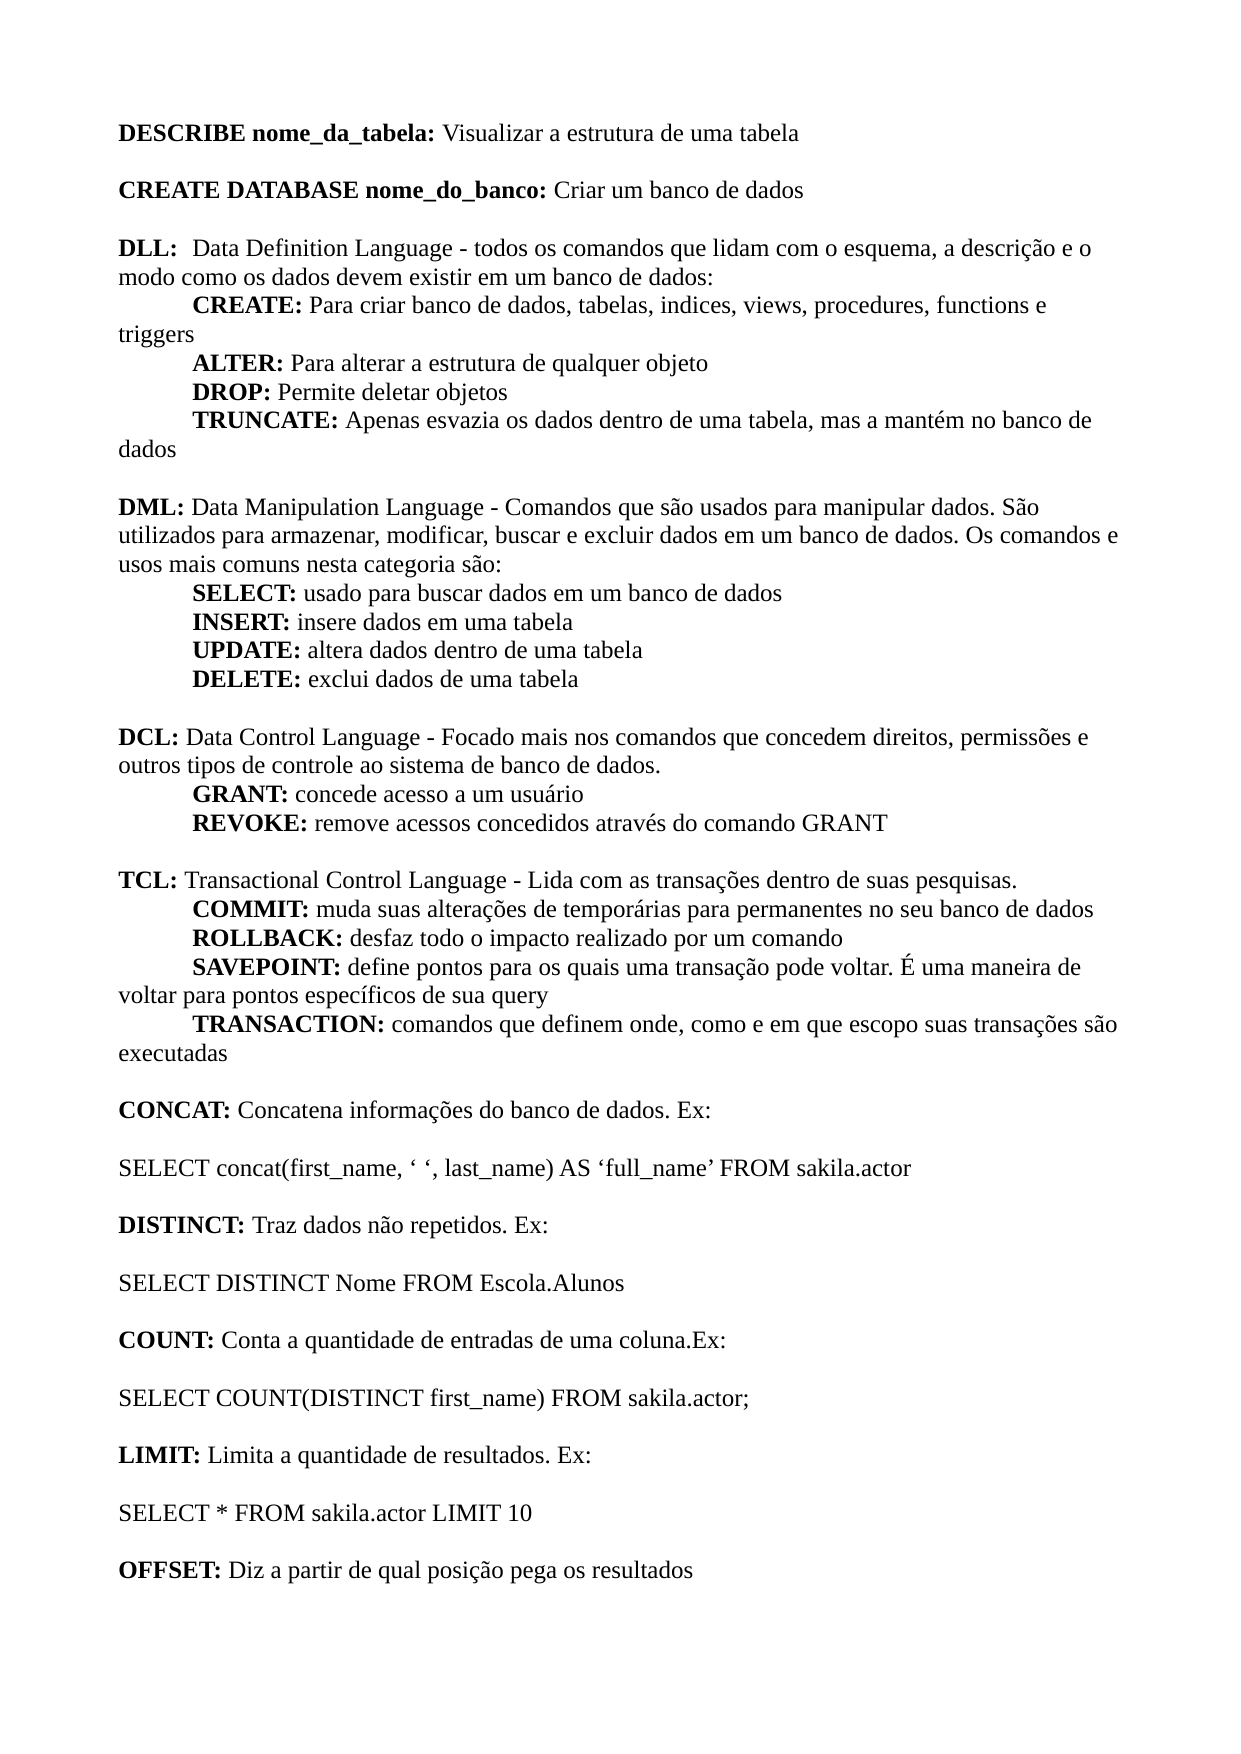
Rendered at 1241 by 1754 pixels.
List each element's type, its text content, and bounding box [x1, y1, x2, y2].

text DML: Data Manipulation Language - Comandos que são usados para manipular dados. São utilizados para armazenar, modificar, buscar e excluir dados em um banco de dados. Os comandos e usos mais comuns nesta categoria são: [118, 492, 1122, 578]
text TRANSACTION: comandos que definem onde, como e em que escopo suas transações são executadas [118, 1009, 1122, 1067]
text DROP: Permite deletar objetos [118, 377, 1122, 406]
text UPDATE: altera dados dentro de uma tabela [118, 636, 1122, 664]
text SELECT COUNT(DISTINCT first_name) FROM sakila.actor; [118, 1383, 1122, 1412]
text LIMIT: Limita a quantidade de resultados. Ex: [118, 1441, 1122, 1469]
text COMMIT: muda suas alterações de temporárias para permanentes no seu banco de dados [118, 894, 1122, 923]
text DESCRIBE nome_da_tabela: Visualizar a estrutura de uma tabela [118, 118, 1122, 147]
text INSERT: insere dados em uma tabela [118, 607, 1122, 636]
text CREATE DATABASE nome_do_banco: Criar um banco de dados [118, 176, 1122, 204]
text TCL: Transactional Control Language - Lida com as transações dentro de suas pesquisas. [118, 866, 1122, 894]
text CREATE: Para criar banco de dados, tabelas, indices, views, procedures, functions e triggers [118, 291, 1122, 348]
text COUNT: Conta a quantidade de entradas de uma coluna.Ex: [118, 1326, 1122, 1354]
text DELETE: exclui dados de uma tabela [118, 664, 1122, 693]
text DLL: Data Definition Language - todos os comandos que lidam com o esquema, a descrição e o modo como os dados devem existir em um banco de dados: [118, 233, 1122, 291]
text ALTER: Para alterar a estrutura de qualquer objeto [118, 348, 1122, 377]
text GRANT: concede acesso a um usuário [118, 779, 1122, 808]
text OFFSET: Diz a partir de qual posição pega os resultados [118, 1556, 1122, 1584]
text SELECT concat(first_name, ‘ ‘, last_name) AS ‘full_name’ FROM sakila.actor [118, 1153, 1122, 1182]
text REVOKE: remove acessos concedidos através do comando GRANT [118, 808, 1122, 837]
text DISTINCT: Traz dados não repetidos. Ex: [118, 1211, 1122, 1239]
text SELECT DISTINCT Nome FROM Escola.Alunos [118, 1268, 1122, 1297]
text SAVEPOINT: define pontos para os quais uma transação pode voltar. É uma maneira de voltar para pontos específicos de sua query [118, 952, 1122, 1009]
text DCL: Data Control Language - Focado mais nos comandos que concedem direitos, permissões e outros tipos de controle ao sistema de banco de dados. [118, 722, 1122, 779]
text SELECT * FROM sakila.actor LIMIT 10 [118, 1498, 1122, 1527]
text TRUNCATE: Apenas esvazia os dados dentro de uma tabela, mas a mantém no banco de dados [118, 406, 1122, 463]
text CONCAT: Concatena informações do banco de dados. Ex: [118, 1096, 1122, 1124]
text SELECT: usado para buscar dados em um banco de dados [118, 578, 1122, 607]
text ROLLBACK: desfaz todo o impacto realizado por um comando [118, 923, 1122, 952]
